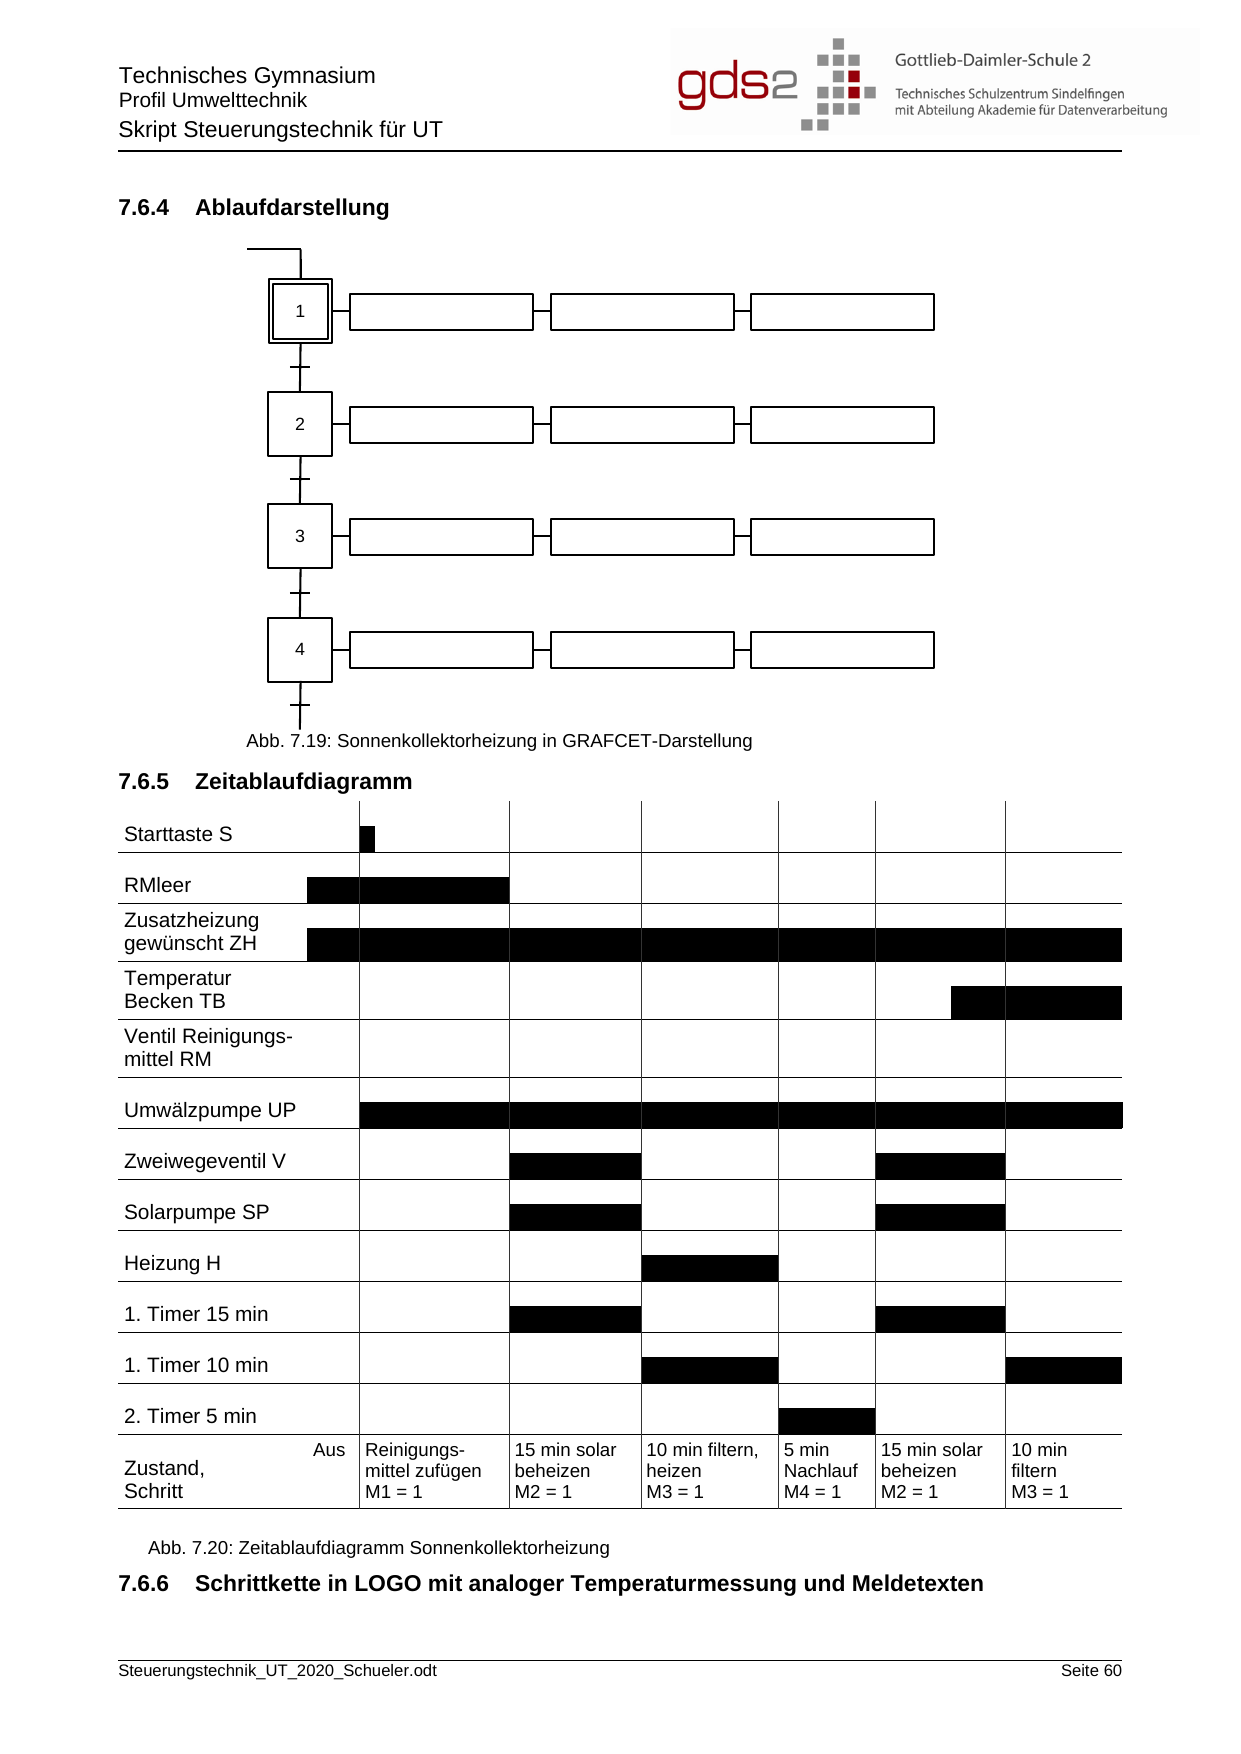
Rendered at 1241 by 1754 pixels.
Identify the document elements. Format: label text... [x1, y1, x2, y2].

table_header [1006, 801, 1122, 826]
table_cell [642, 904, 778, 928]
table_cell 15 min solar beheizen M2 = 1 [510, 1435, 641, 1508]
table_cell [360, 1384, 509, 1408]
table_header [307, 801, 359, 826]
table_cell [360, 1255, 509, 1281]
table_cell [779, 1129, 875, 1153]
table_cell [779, 1384, 875, 1408]
table_cell [307, 1153, 359, 1179]
table_cell [779, 853, 875, 877]
table_cell [307, 1102, 359, 1128]
table_cell [876, 1044, 1005, 1077]
picture [670, 28, 1201, 135]
table_cell [779, 826, 875, 852]
table_cell [360, 1020, 509, 1044]
table_cell [307, 1129, 359, 1153]
table_cell [779, 904, 875, 928]
table_cell [360, 962, 509, 986]
table_cell [876, 1408, 1005, 1434]
table_cell [876, 904, 1005, 928]
table_cell [307, 853, 359, 877]
table_cell [876, 1153, 1005, 1179]
table_cell [510, 1333, 641, 1357]
table_cell [307, 1357, 359, 1383]
table_cell [510, 1204, 641, 1230]
table_cell [360, 986, 509, 1019]
table_cell [642, 1078, 778, 1102]
table_cell [876, 1102, 1005, 1128]
table_cell [779, 1204, 875, 1230]
subtitle Schrittkette in LOGO mit analoger Temperaturmessung und Meldetexten [118, 1563, 1122, 1596]
table_cell [510, 1180, 641, 1204]
table_cell [779, 1231, 875, 1255]
table_cell Temperatur Becken TB [118, 962, 307, 1019]
table_cell Zweiwegeventil V [118, 1129, 307, 1179]
table_cell [1006, 877, 1122, 903]
table_header [148, 1520, 1092, 1525]
table_cell [510, 1020, 641, 1044]
table_cell [510, 877, 641, 903]
table_cell [642, 1384, 778, 1408]
table_cell [307, 1204, 359, 1230]
table_cell [510, 1129, 641, 1153]
table_cell [307, 1231, 359, 1255]
table_cell [360, 904, 509, 928]
table_cell [307, 986, 359, 1019]
table_cell [510, 986, 641, 1019]
table_cell Heizung H [118, 1231, 307, 1281]
table_cell [360, 1357, 509, 1383]
table_cell [642, 1129, 778, 1153]
table_cell [876, 826, 1005, 852]
table_cell Solarpumpe SP [118, 1180, 307, 1230]
table_cell [876, 1078, 1005, 1102]
table_cell [307, 1044, 359, 1077]
table_cell [307, 1078, 359, 1102]
table_cell [876, 1180, 1005, 1204]
table_cell [360, 1153, 509, 1179]
table_cell [779, 1102, 875, 1128]
table_cell [510, 826, 641, 852]
table_cell [360, 1306, 509, 1332]
table_header [360, 801, 509, 826]
table_header [510, 801, 641, 826]
table_cell [1006, 1231, 1122, 1255]
table_cell [876, 877, 1005, 903]
table_cell [510, 1357, 641, 1383]
table_cell [779, 1153, 875, 1179]
table_cell [779, 1078, 875, 1102]
table_cell [360, 1333, 509, 1357]
table_cell [307, 962, 359, 986]
table_cell [642, 1408, 778, 1434]
table_cell [642, 1333, 778, 1357]
table_cell [360, 928, 509, 961]
table_cell [779, 1357, 875, 1383]
table_cell [876, 1129, 1005, 1153]
table_cell [779, 962, 875, 986]
table_cell [360, 1078, 509, 1102]
subtitle Ablaufdarstellung [118, 195, 1122, 220]
table_cell 10 min filtern M3 = 1 [1006, 1435, 1122, 1508]
table_cell [642, 986, 778, 1019]
table_cell [951, 986, 1005, 1019]
table_cell [642, 877, 778, 903]
table_cell [510, 928, 641, 961]
table_cell [510, 1255, 641, 1281]
table_cell [642, 928, 778, 961]
table_cell [510, 904, 641, 928]
table_cell 15 min solar beheizen M2 = 1 [876, 1435, 1005, 1508]
table_header [779, 801, 875, 826]
table_cell [779, 1020, 875, 1044]
table_cell [876, 1306, 1005, 1332]
table_cell [779, 1044, 875, 1077]
table_cell [1006, 1153, 1122, 1179]
table_cell 5 min Nachlauf M4 = 1 [779, 1435, 875, 1508]
text Abb. 7.19: Sonnenkollektorheizung in GRAFCET-Darstellung [246, 731, 935, 752]
table_cell [1006, 1306, 1122, 1332]
table_cell [510, 853, 641, 877]
table_cell [876, 853, 1005, 877]
table_cell [510, 1044, 641, 1077]
table_cell [876, 1204, 1005, 1230]
table_cell [876, 1020, 1005, 1044]
table_cell [1006, 928, 1122, 961]
table_cell [510, 1231, 641, 1255]
table_cell [779, 1180, 875, 1204]
table_cell [360, 877, 509, 903]
table_cell [510, 1408, 641, 1434]
table_cell [779, 1408, 875, 1434]
table_cell [876, 962, 1005, 986]
table_cell [1006, 1044, 1122, 1077]
table_cell [779, 1306, 875, 1332]
table_cell [360, 853, 509, 877]
table_cell 10 min filtern, heizen M3 = 1 [642, 1435, 778, 1508]
table_cell [1006, 853, 1122, 877]
table_cell [1006, 962, 1122, 986]
table_cell [1006, 826, 1122, 852]
table_cell [510, 1306, 641, 1332]
table_cell [1006, 1255, 1122, 1281]
table_cell [1006, 1180, 1122, 1204]
table_cell [360, 1102, 509, 1128]
table_cell [642, 826, 778, 852]
table_cell [307, 877, 359, 903]
table_cell [1006, 1333, 1122, 1357]
table_cell [876, 1333, 1005, 1357]
table_cell [1006, 1020, 1122, 1044]
table_cell [510, 1078, 641, 1102]
table_cell [307, 1333, 359, 1357]
table_cell [360, 1231, 509, 1255]
table_cell [307, 1020, 359, 1044]
table_cell Zustand, Schritt [118, 1435, 307, 1508]
table_cell [360, 1180, 509, 1204]
subtitle [246, 236, 935, 248]
table_cell [642, 1282, 778, 1306]
table_cell Aus [307, 1435, 359, 1508]
table_cell Zusatzheizung gewünscht ZH [118, 904, 307, 961]
table_cell [1006, 1102, 1122, 1128]
table_header Starttaste S [118, 801, 307, 852]
table_cell [1006, 1129, 1122, 1153]
table_cell [779, 877, 875, 903]
table_cell [642, 1102, 778, 1128]
table_cell Umwälzpumpe UP [118, 1078, 307, 1128]
table_cell 1. Timer 15 min [118, 1282, 307, 1332]
table_cell [1006, 986, 1122, 1019]
table_cell 1. Timer 10 min [118, 1333, 307, 1383]
table_cell 2. Timer 5 min [118, 1384, 307, 1434]
table_cell [307, 928, 359, 961]
table_cell Reinigungs-mittel zufügen M1 = 1 [360, 1435, 509, 1508]
table_cell [510, 1102, 641, 1128]
table_cell [876, 1384, 1005, 1408]
table_cell [510, 962, 641, 986]
table_cell [779, 1255, 875, 1281]
table_cell [1006, 1204, 1122, 1230]
table_cell [307, 904, 359, 928]
table_cell [642, 962, 778, 986]
table_cell [642, 1044, 778, 1077]
table_cell [876, 928, 1005, 961]
table_cell [1006, 1282, 1122, 1306]
table_cell [307, 826, 359, 852]
text Abb. 7.20: Zeitablaufdiagramm Sonnenkollektorheizung [148, 1537, 1092, 1558]
table_cell [642, 853, 778, 877]
table_cell [360, 1129, 509, 1153]
table_cell [779, 986, 875, 1019]
table_cell [642, 1255, 778, 1281]
subtitle Zeitablaufdiagramm [118, 769, 1122, 794]
table_cell Ventil Reinigungs-mittel RM [118, 1020, 307, 1077]
table_cell [779, 928, 875, 961]
table_cell [510, 1282, 641, 1306]
table_cell [375, 826, 509, 852]
table_cell [642, 1306, 778, 1332]
table_cell [360, 826, 375, 852]
table_header [642, 801, 778, 826]
table_cell [876, 986, 951, 1019]
table_cell [1006, 1408, 1122, 1434]
table_cell [360, 1044, 509, 1077]
table_cell [307, 1384, 359, 1408]
table_cell [307, 1408, 359, 1434]
table_cell [1006, 904, 1122, 928]
table_cell [642, 1153, 778, 1179]
table_cell [1006, 1384, 1122, 1408]
table_cell [642, 1204, 778, 1230]
table_cell [779, 1333, 875, 1357]
table_cell [307, 1306, 359, 1332]
table_cell [510, 1384, 641, 1408]
table_cell [1006, 1357, 1122, 1383]
table_cell [642, 1180, 778, 1204]
table_cell [307, 1180, 359, 1204]
table_cell [876, 1357, 1005, 1383]
table_cell RMleer [118, 853, 307, 903]
table_cell [307, 1282, 359, 1306]
table_cell [876, 1282, 1005, 1306]
table_cell [642, 1231, 778, 1255]
table_cell [876, 1255, 1005, 1281]
table_cell [779, 1282, 875, 1306]
table_cell [876, 1231, 1005, 1255]
table_cell [307, 1255, 359, 1281]
table_cell [360, 1204, 509, 1230]
table_cell [360, 1408, 509, 1434]
table_cell [642, 1020, 778, 1044]
table_cell [360, 1282, 509, 1306]
table_header [876, 801, 1005, 826]
table_cell [1006, 1078, 1122, 1102]
table_cell [642, 1357, 778, 1383]
table_cell [510, 1153, 641, 1179]
